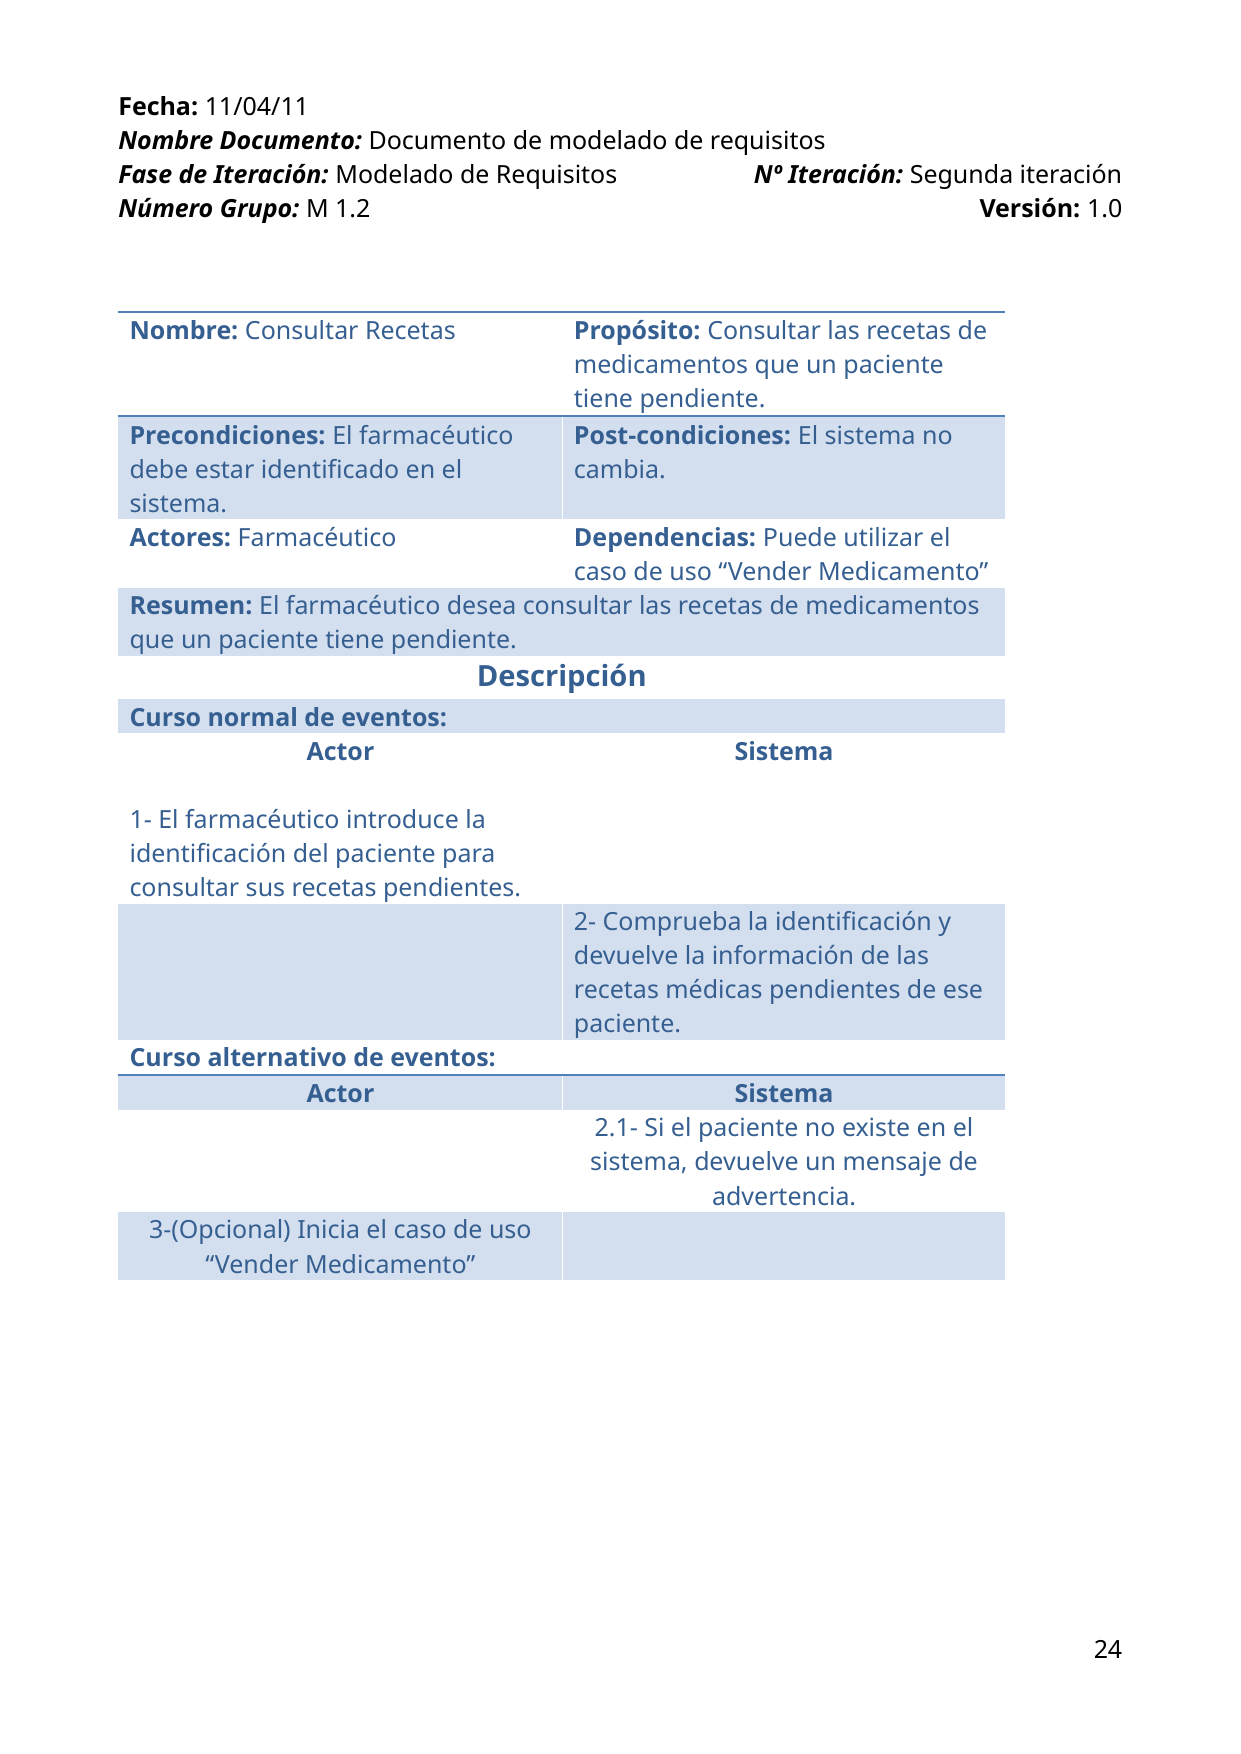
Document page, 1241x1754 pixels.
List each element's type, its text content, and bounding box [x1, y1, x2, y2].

table_header Nombre: Consultar Recetas [118, 313, 562, 415]
table_cell Curso alternativo de eventos: [118, 1040, 1005, 1074]
table_cell 2- Comprueba la identificación y devuelve la información de las recetas médicas pendientes de ese paciente. [563, 904, 1005, 1040]
table_cell Curso normal de eventos: [118, 699, 1005, 733]
table_cell Sistema [563, 1076, 1005, 1110]
table_cell Dependencias: Puede utilizar el caso de uso “Vender Medicamento” [563, 520, 1005, 588]
table_cell Precondiciones: El farmacéutico debe estar identificado en el sistema. [118, 417, 562, 519]
table_cell [118, 1110, 562, 1212]
table_cell 1- El farmacéutico introduce la identificación del paciente para consultar sus recetas pendientes. [118, 801, 562, 903]
table_cell 2.1- Si el paciente no existe en el sistema, devuelve un mensaje de advertencia. [563, 1110, 1005, 1212]
table_cell [563, 1212, 1005, 1280]
table_cell Actores: Farmacéutico [118, 520, 562, 588]
table_cell 3-(Opcional) Inicia el caso de uso “Vender Medicamento” [118, 1212, 562, 1280]
table_cell Actor [118, 733, 562, 801]
table_cell [118, 904, 562, 1040]
table_cell Sistema [563, 733, 1005, 801]
table_cell Post-condiciones: El sistema no cambia. [563, 417, 1005, 519]
table_cell Resumen: El farmacéutico desea consultar las recetas de medicamentos que un paciente tiene pendiente. [118, 588, 1005, 656]
table_cell Actor [118, 1076, 562, 1110]
table_cell Descripción [118, 656, 1005, 699]
table_header Propósito: Consultar las recetas de medicamentos que un paciente tiene pendiente. [563, 313, 1005, 415]
table_cell [563, 801, 1005, 903]
